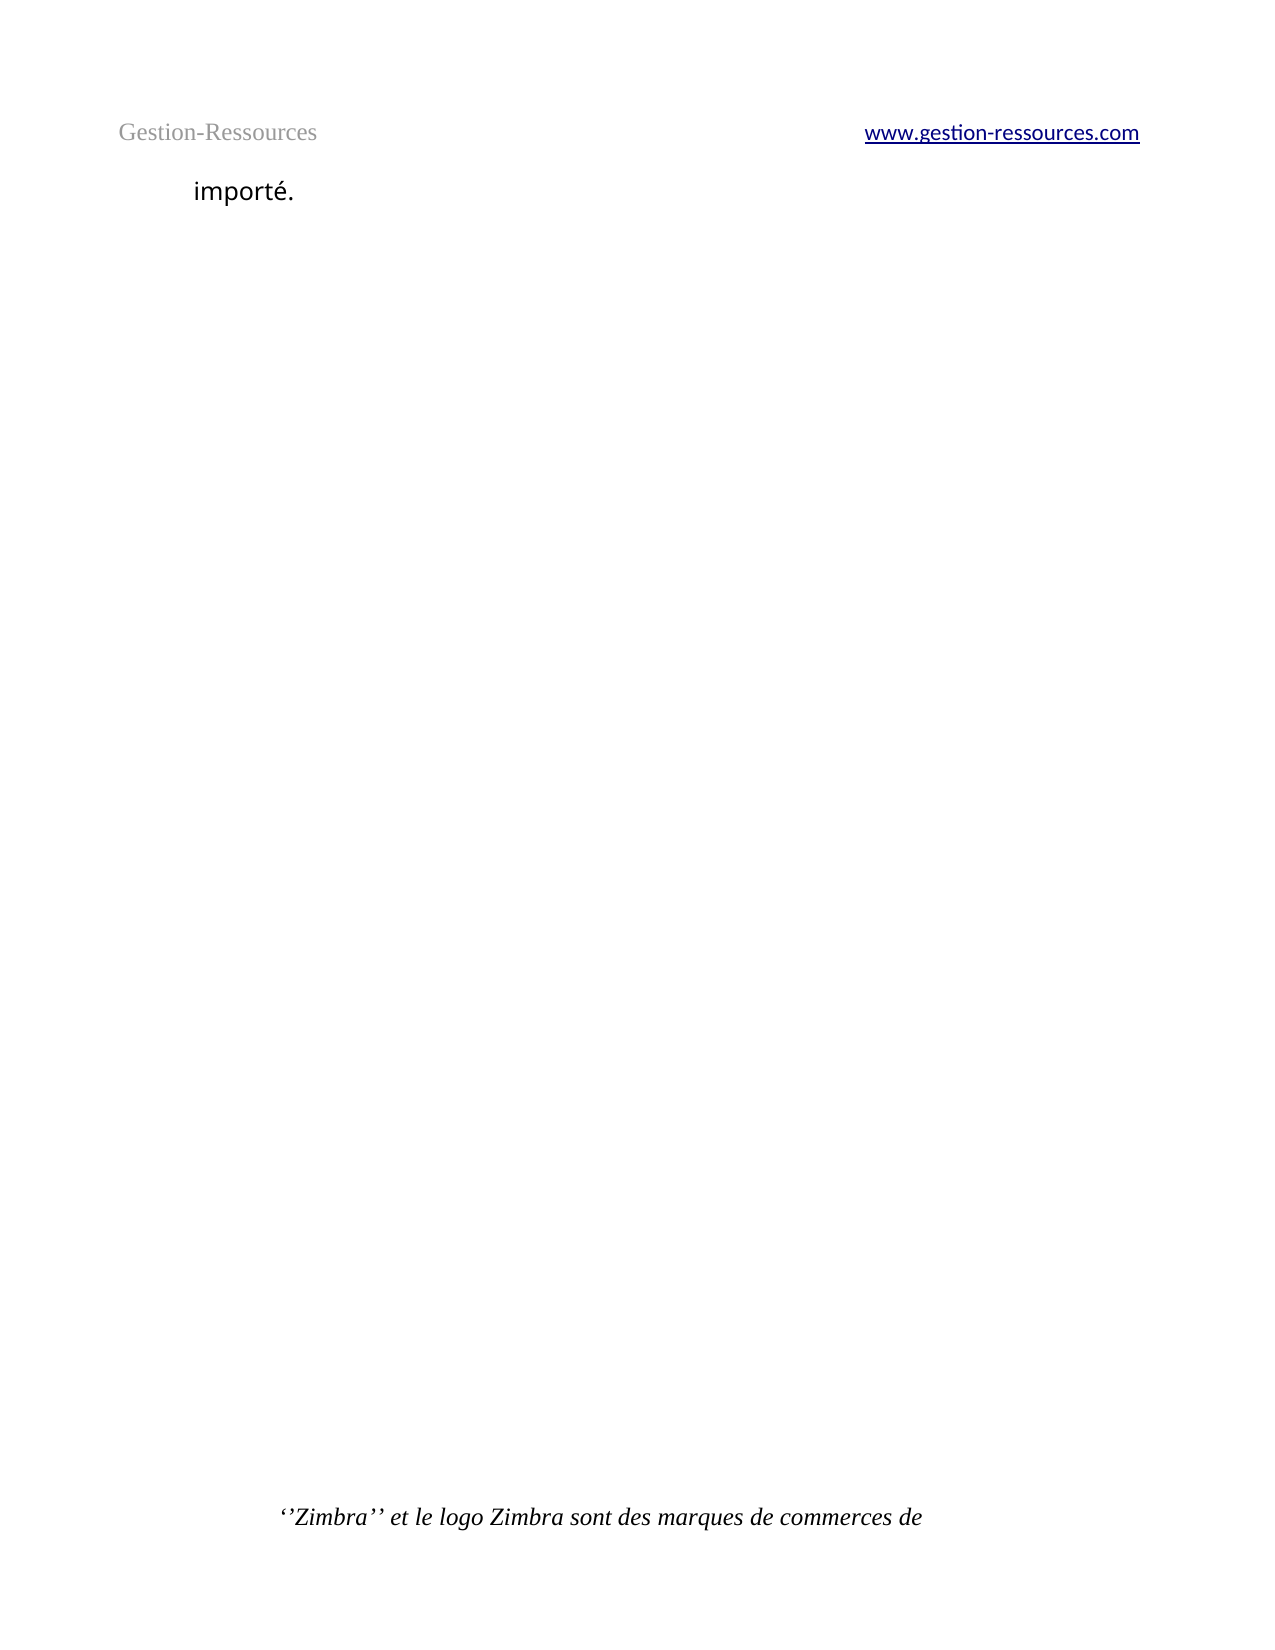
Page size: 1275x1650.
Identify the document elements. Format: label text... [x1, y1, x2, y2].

text importé. [193, 173, 1077, 207]
